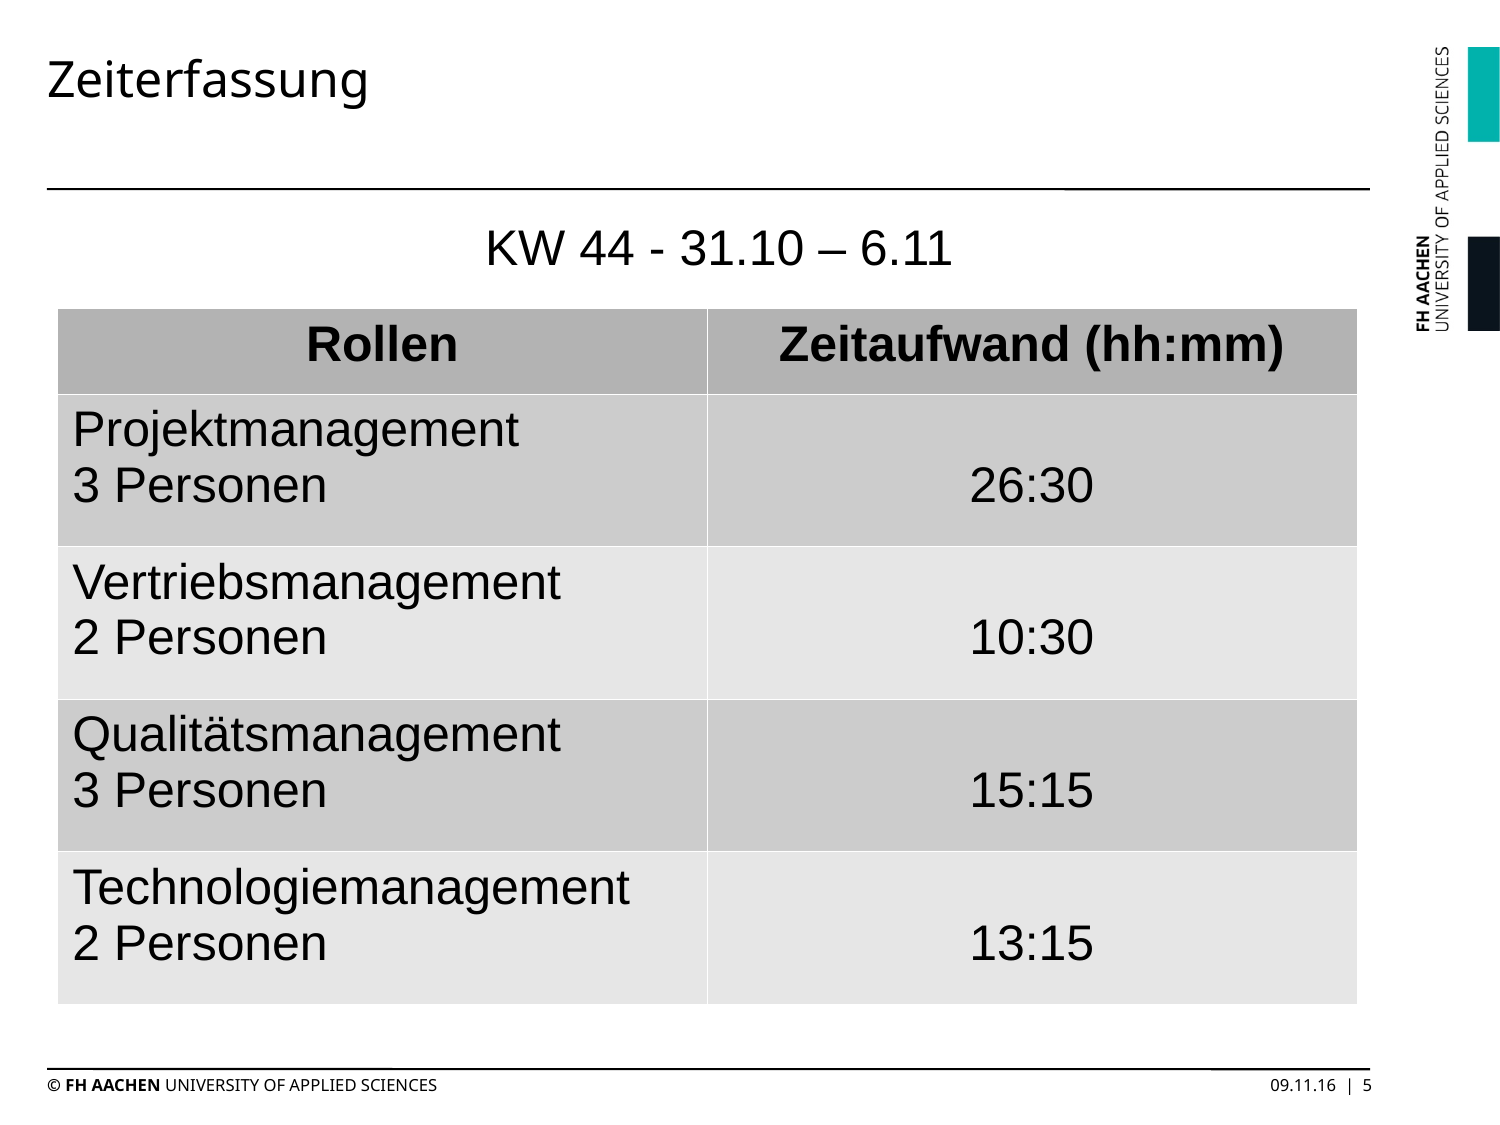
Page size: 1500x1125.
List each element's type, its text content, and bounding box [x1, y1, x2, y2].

table_cell 10:30 [708, 547, 1357, 699]
table_cell Technologiemanagement 2 Personen [58, 852, 707, 1004]
table_header Rollen [58, 309, 707, 394]
table_cell Projektmanagement 3 Personen [58, 395, 707, 546]
table_cell 26:30 [708, 395, 1357, 546]
title Zeiterfassung [47, 47, 1371, 166]
table_cell Qualitätsmanagement 3 Personen [58, 700, 707, 851]
picture [1404, 47, 1500, 331]
table_cell Vertriebsmanagement 2 Personen [58, 547, 707, 699]
table_header Zeitaufwand (hh:mm) [708, 309, 1357, 394]
table_cell 13:15 [708, 852, 1357, 1004]
text_box KW 44 - 31.10 – 6.11 [11, 212, 1441, 284]
table_cell 15:15 [708, 700, 1357, 851]
